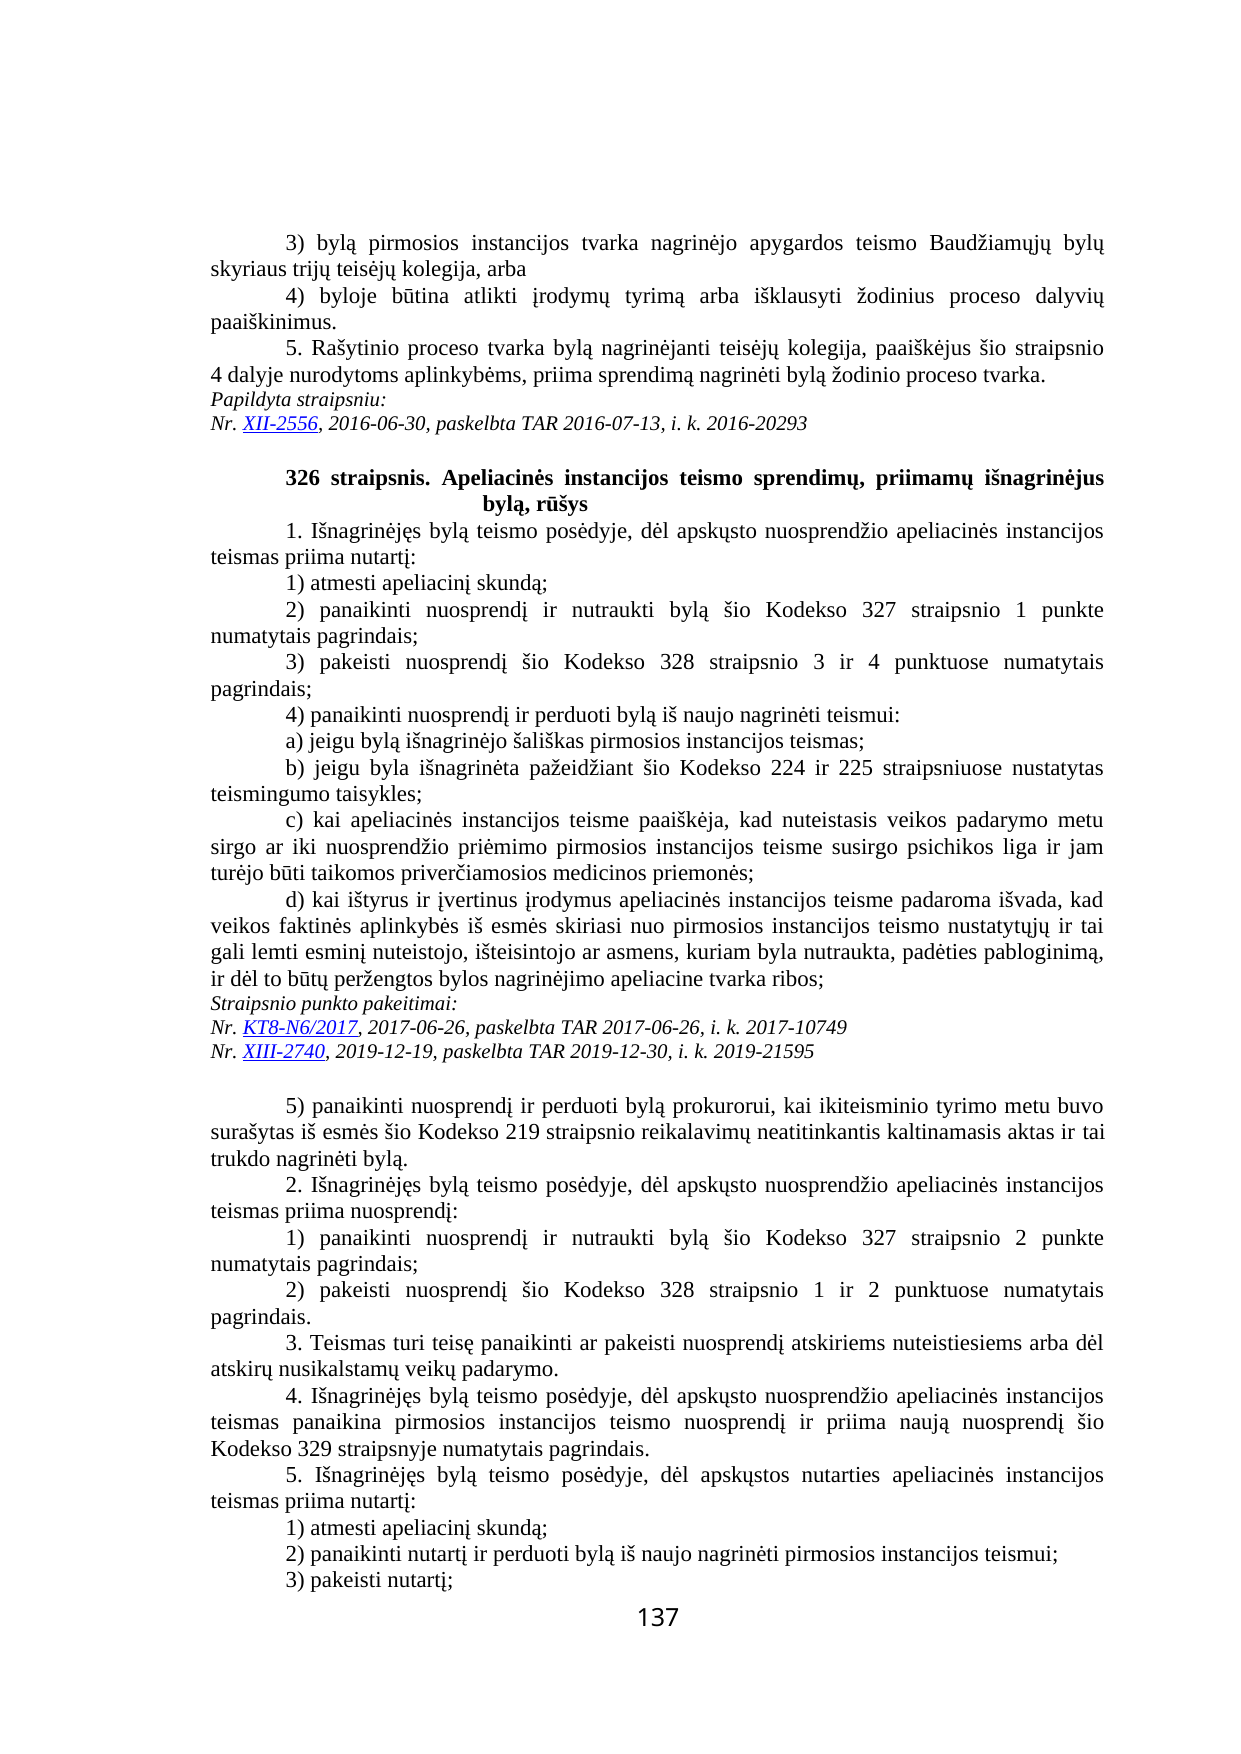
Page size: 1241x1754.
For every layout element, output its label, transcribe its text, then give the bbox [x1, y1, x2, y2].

text 4) byloje būtina atlikti įrodymų tyrimą arba išklausyti žodinius proceso dalyvių paaiškinimus. [210, 282, 1105, 334]
text 2) panaikinti nutartį ir perduoti bylą iš naujo nagrinėti pirmosios instancijos teismui; [210, 1540, 1105, 1566]
text 1) atmesti apeliacinį skundą; [210, 569, 1105, 596]
text b) jeigu byla išnagrinėta pažeidžiant šio Kodekso 224 ir 225 straipsniuose nustatytas teismingumo taisykles; [210, 754, 1105, 807]
text 1. Išnagrinėjęs bylą teismo posėdyje, dėl apskųsto nuosprendžio apeliacinės instancijos teismas priima nutartį: [210, 517, 1105, 569]
text 4) panaikinti nuosprendį ir perduoti bylą iš naujo nagrinėti teismui: [210, 701, 1105, 727]
text 2) pakeisti nuosprendį šio Kodekso 328 straipsnio 1 ir 2 punktuose numatytais pagrindais. [210, 1276, 1105, 1329]
text 3) bylą pirmosios instancijos tvarka nagrinėjo apygardos teismo Baudžiamųjų bylų skyriaus trijų teisėjų kolegija, arba [210, 229, 1105, 282]
text 3) pakeisti nuosprendį šio Kodekso 328 straipsnio 3 ir 4 punktuose numatytais pagrindais; [210, 648, 1105, 701]
text Nr. XII-2556, 2016-06-30, paskelbta TAR 2016-07-13, i. k. 2016-20293 [210, 411, 1105, 435]
text Straipsnio punkto pakeitimai: [210, 991, 1105, 1015]
text 1) panaikinti nuosprendį ir nutraukti bylą šio Kodekso 327 straipsnio 2 punkte numatytais pagrindais; [210, 1224, 1105, 1276]
text Papildyta straipsniu: [210, 387, 1105, 411]
text 5) panaikinti nuosprendį ir perduoti bylą prokurorui, kai ikiteisminio tyrimo metu buvo surašytas iš esmės šio Kodekso 219 straipsnio reikalavimų neatitinkantis kaltinamasis aktas ir tai trukdo nagrinėti bylą. [210, 1092, 1105, 1171]
text 4. Išnagrinėjęs bylą teismo posėdyje, dėl apskųsto nuosprendžio apeliacinės instancijos teismas panaikina pirmosios instancijos teismo nuosprendį ir priima naują nuosprendį šio Kodekso 329 straipsnyje numatytais pagrindais. [210, 1382, 1105, 1461]
text 3. Teismas turi teisę panaikinti ar pakeisti nuosprendį atskiriems nuteistiesiems arba dėl atskirų nusikalstamų veikų padarymo. [210, 1329, 1105, 1382]
text 326 straipsnis. Apeliacinės instancijos teismo sprendimų, priimamų išnagrinėjus bylą, rūšys [285, 464, 1105, 517]
text 3) pakeisti nutartį; [210, 1566, 1105, 1593]
text Nr. KT8-N6/2017, 2017-06-26, paskelbta TAR 2017-06-26, i. k. 2017-10749 [210, 1015, 1105, 1039]
text Nr. XIII-2740, 2019-12-19, paskelbta TAR 2019-12-30, i. k. 2019-21595 [210, 1039, 1105, 1063]
text 2. Išnagrinėjęs bylą teismo posėdyje, dėl apskųsto nuosprendžio apeliacinės instancijos teismas priima nuosprendį: [210, 1171, 1105, 1224]
text d) kai ištyrus ir įvertinus įrodymus apeliacinės instancijos teisme padaroma išvada, kad veikos faktinės aplinkybės iš esmės skiriasi nuo pirmosios instancijos teismo nustatytųjų ir tai gali lemti esminį nuteistojo, išteisintojo ar asmens, kuriam byla nutraukta, padėties pabloginimą, ir dėl to būtų peržengtos bylos nagrinėjimo apeliacine tvarka ribos; [210, 886, 1105, 991]
text a) jeigu bylą išnagrinėjo šališkas pirmosios instancijos teismas; [210, 727, 1105, 754]
text 2) panaikinti nuosprendį ir nutraukti bylą šio Kodekso 327 straipsnio 1 punkte numatytais pagrindais; [210, 596, 1105, 648]
text 5. Išnagrinėjęs bylą teismo posėdyje, dėl apskųstos nutarties apeliacinės instancijos teismas priima nutartį: [210, 1461, 1105, 1514]
text 5. Rašytinio proceso tvarka bylą nagrinėjanti teisėjų kolegija, paaiškėjus šio straipsnio 4 dalyje nurodytoms aplinkybėms, priima sprendimą nagrinėti bylą žodinio proceso tvarka. [210, 334, 1105, 387]
text c) kai apeliacinės instancijos teisme paaiškėja, kad nuteistasis veikos padarymo metu sirgo ar iki nuosprendžio priėmimo pirmosios instancijos teisme susirgo psichikos liga ir jam turėjo būti taikomos priverčiamosios medicinos priemonės; [210, 807, 1105, 886]
text 1) atmesti apeliacinį skundą; [210, 1514, 1105, 1540]
